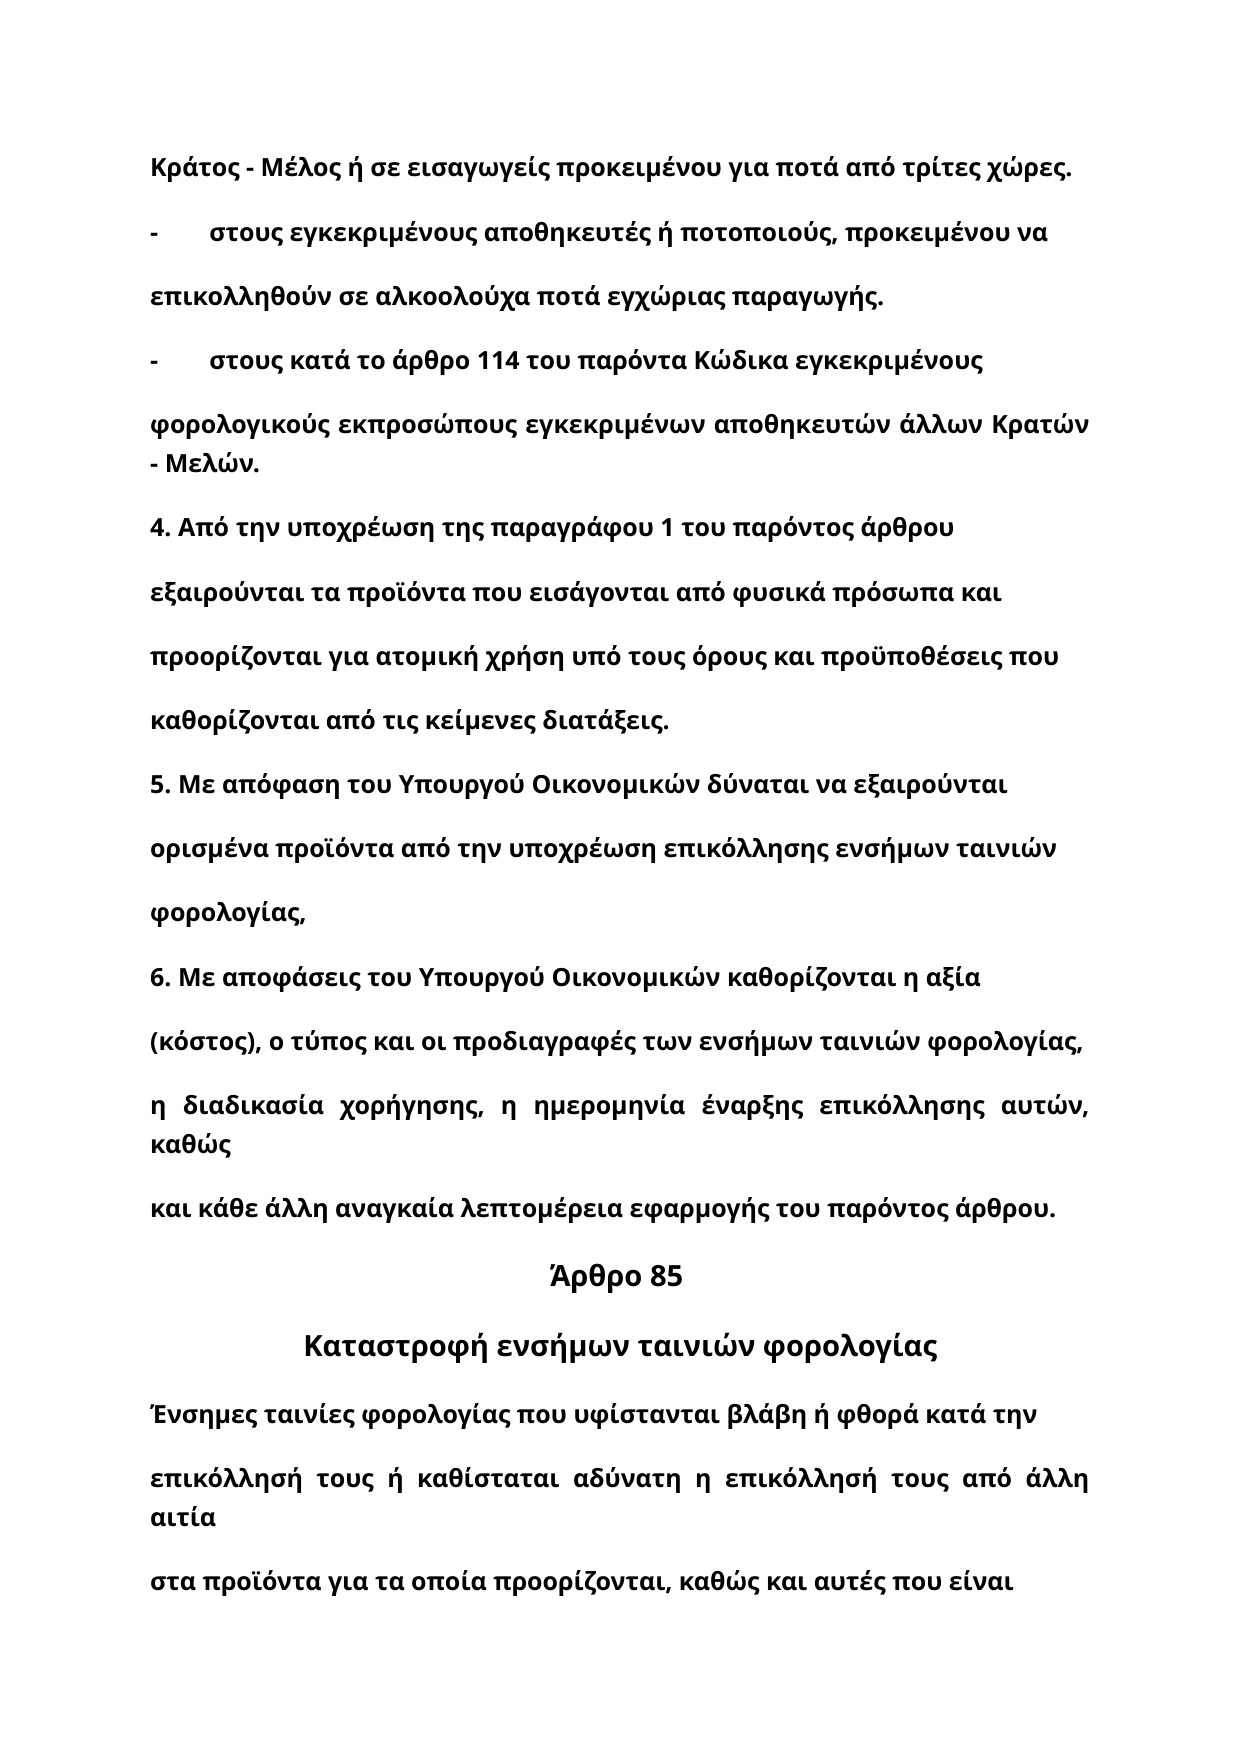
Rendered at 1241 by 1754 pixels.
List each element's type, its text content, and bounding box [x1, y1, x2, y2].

text ορισμένα προϊόντα από την υποχρέωση επικόλλησης ενσήμων ταινιών [150, 831, 1090, 865]
text 5. Με απόφαση του Υπουργού Οικονομικών δύναται να εξαιρούνται [150, 767, 1090, 801]
subtitle Άρθρο 85 [150, 1255, 1090, 1295]
text στα προϊόντα για τα οποία προορίζονται, καθώς και αυτές που είναι [150, 1564, 1090, 1598]
text προορίζονται για ατομική χρήση υπό τους όρους και προϋποθέσεις που [150, 638, 1090, 672]
text καθορίζονται από τις κείμενες διατάξεις. [150, 702, 1090, 737]
text φορολογίας, [150, 895, 1090, 929]
text Κράτος - Μέλος ή σε εισαγωγείς προκειμένου για ποτά από τρίτες χώρες. [150, 150, 1090, 184]
text επικολληθούν σε αλκοολούχα ποτά εγχώριας παραγωγής. [150, 278, 1090, 312]
subtitle Καταστροφή ενσήμων ταινιών φορολογίας [150, 1326, 1090, 1365]
text Ένσημες ταινίες φορολογίας που υφίστανται βλάβη ή φθορά κατά την [150, 1396, 1090, 1430]
text 4. Από την υποχρέωση της παραγράφου 1 του παρόντος άρθρου [150, 510, 1090, 544]
text (κόστος), ο τύπος και οι προδιαγραφές των ενσήμων ταινιών φορολογίας, [150, 1023, 1090, 1057]
list - στους εγκεκριμένους αποθηκευτές ή ποτοποιούς, προκειμένου να [150, 214, 1090, 248]
text και κάθε άλλη αναγκαία λεπτομέρεια εφαρμογής του παρόντος άρθρου. [150, 1191, 1090, 1225]
text φορολογικούς εκπροσώπους εγκεκριμένων αποθηκευτών άλλων Κρατών - Μελών. [150, 407, 1090, 480]
list - στους κατά το άρθρο 114 του παρόντα Κώδικα εγκεκριμένους [150, 342, 1090, 377]
text 6. Με αποφάσεις του Υπουργού Οικονομικών καθορίζονται η αξία [150, 959, 1090, 993]
text η διαδικασία χορήγησης, η ημερομηνία έναρξης επικόλλησης αυτών, καθώς [150, 1087, 1090, 1161]
text επικόλλησή τους ή καθίσταται αδύνατη η επικόλλησή τους από άλλη αιτία [150, 1460, 1090, 1534]
text εξαιρούνται τα προϊόντα που εισάγονται από φυσικά πρόσωπα και [150, 574, 1090, 608]
